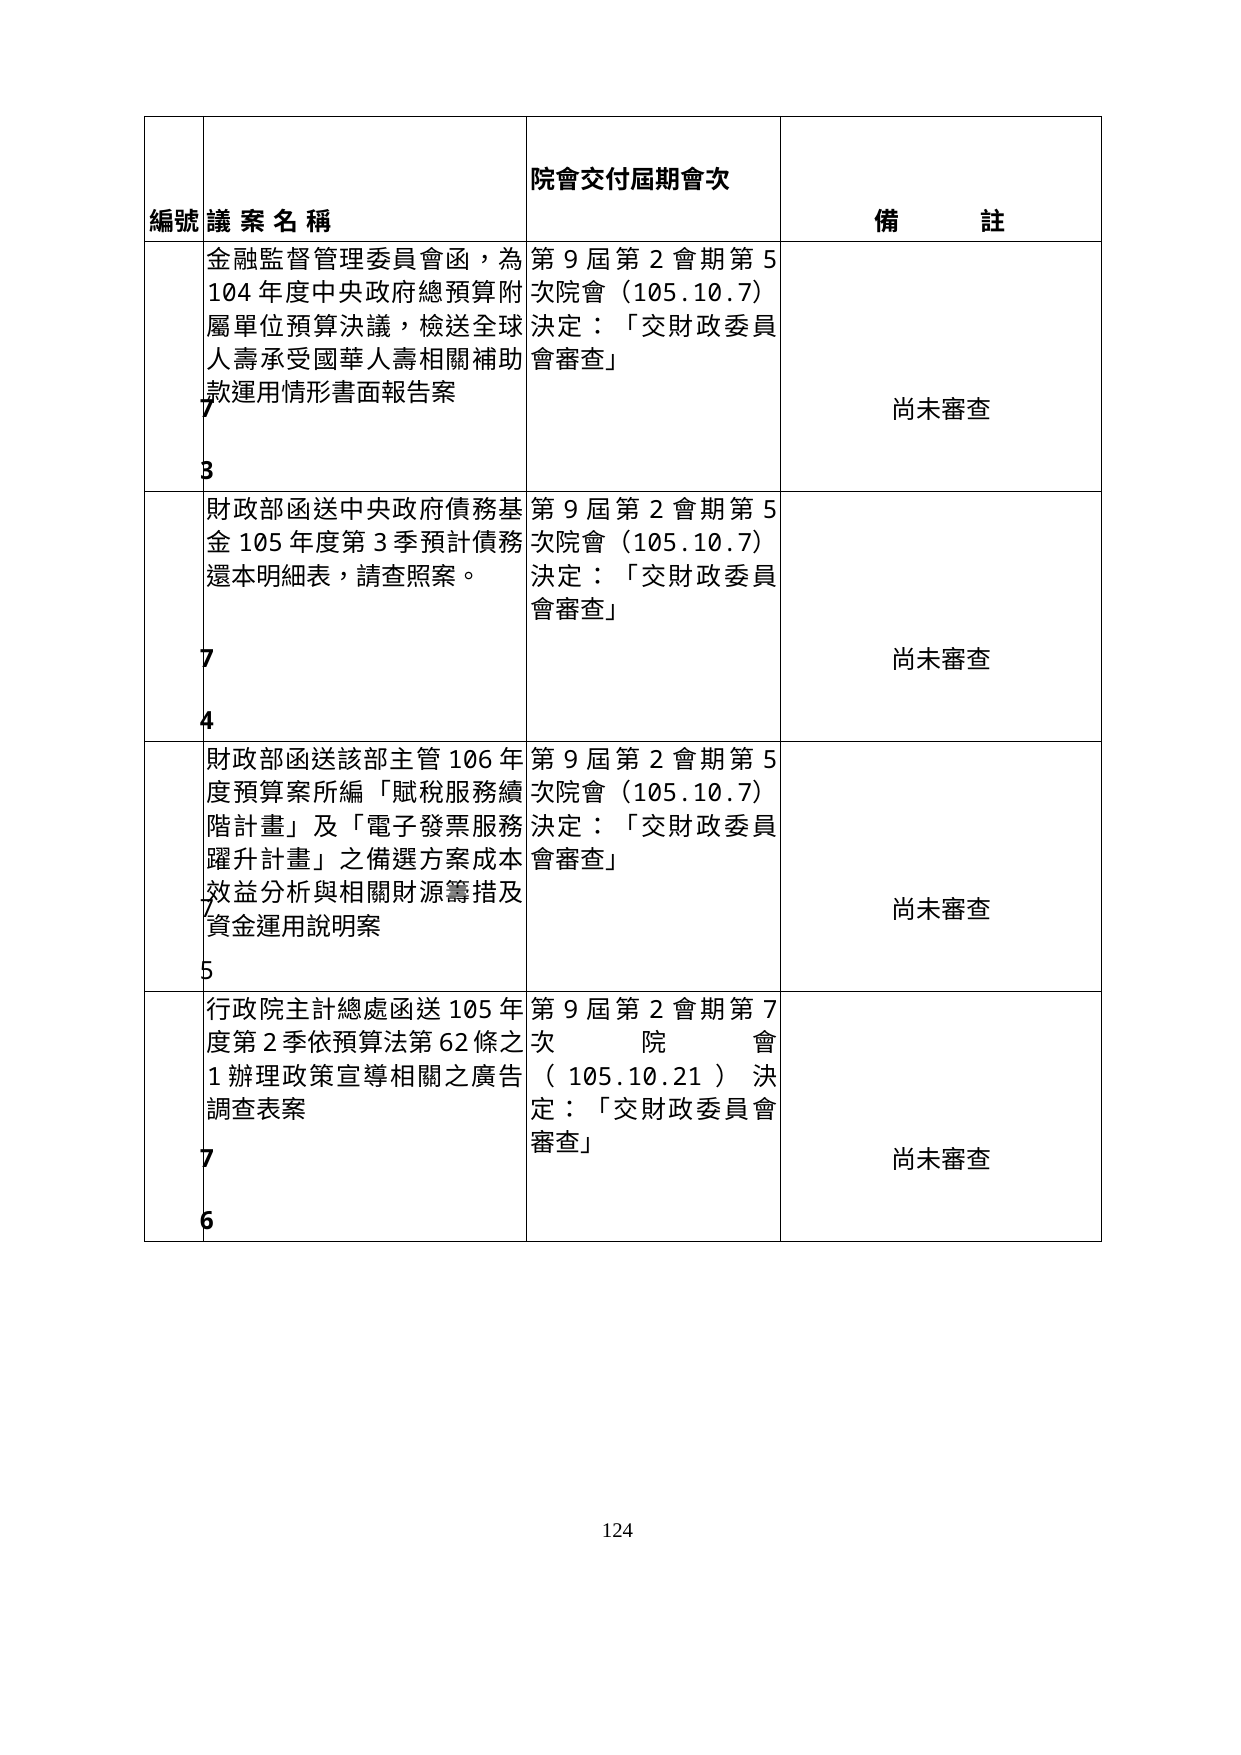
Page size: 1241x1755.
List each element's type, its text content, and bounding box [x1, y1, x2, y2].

table_cell 第9屆第2會期第5次院會（105.10.7）決定：「交財政委員會審查」 [527, 492, 780, 741]
table_cell 金融監督管理委員會函，為104年度中央政府總預算附屬單位預算決議，檢送全球人壽承受國華人壽相關補助款運用情形書面報告案 [204, 242, 526, 491]
table_cell 尚未審查 [781, 992, 1101, 1241]
table_header 院會交付屆期會次 [527, 117, 780, 241]
table_cell 財政部函送該部主管106年度預算案所編「賦稅服務續階計畫」及「電子發票服務躍升計畫」之備選方案成本效益分析與相關財源籌措及資金運用說明案 [204, 742, 526, 991]
table_cell 第9屆第2會期第5次院會（105.10.7）決定：「交財政委員會審查」 [527, 742, 780, 991]
table_cell 尚未審查 [781, 742, 1101, 991]
table_cell 尚未審查 [781, 492, 1101, 741]
table_header 編號 [145, 117, 203, 241]
table_cell 行政院主計總處函送105年度第2季依預算法第62條之1辦理政策宣導相關之廣告調查表案 [204, 992, 526, 1241]
table_cell [145, 992, 203, 1241]
table_cell 尚未審查 [781, 242, 1101, 491]
table_cell [145, 242, 203, 491]
table_cell [145, 492, 203, 741]
table_header 備 註 [781, 117, 1101, 241]
table_header 議案名稱 [204, 117, 526, 241]
table_cell 第9屆第2會期第5次院會（105.10.7）決定：「交財政委員會審查」 [527, 242, 780, 491]
table_cell 財政部函送中央政府債務基金105年度第3季預計債務還本明細表，請查照案。 [204, 492, 526, 741]
table_cell [145, 742, 203, 991]
table_cell 第9屆第2會期第7次院會（105.10.21）決定：「交財政委員會審查」 [527, 992, 780, 1241]
